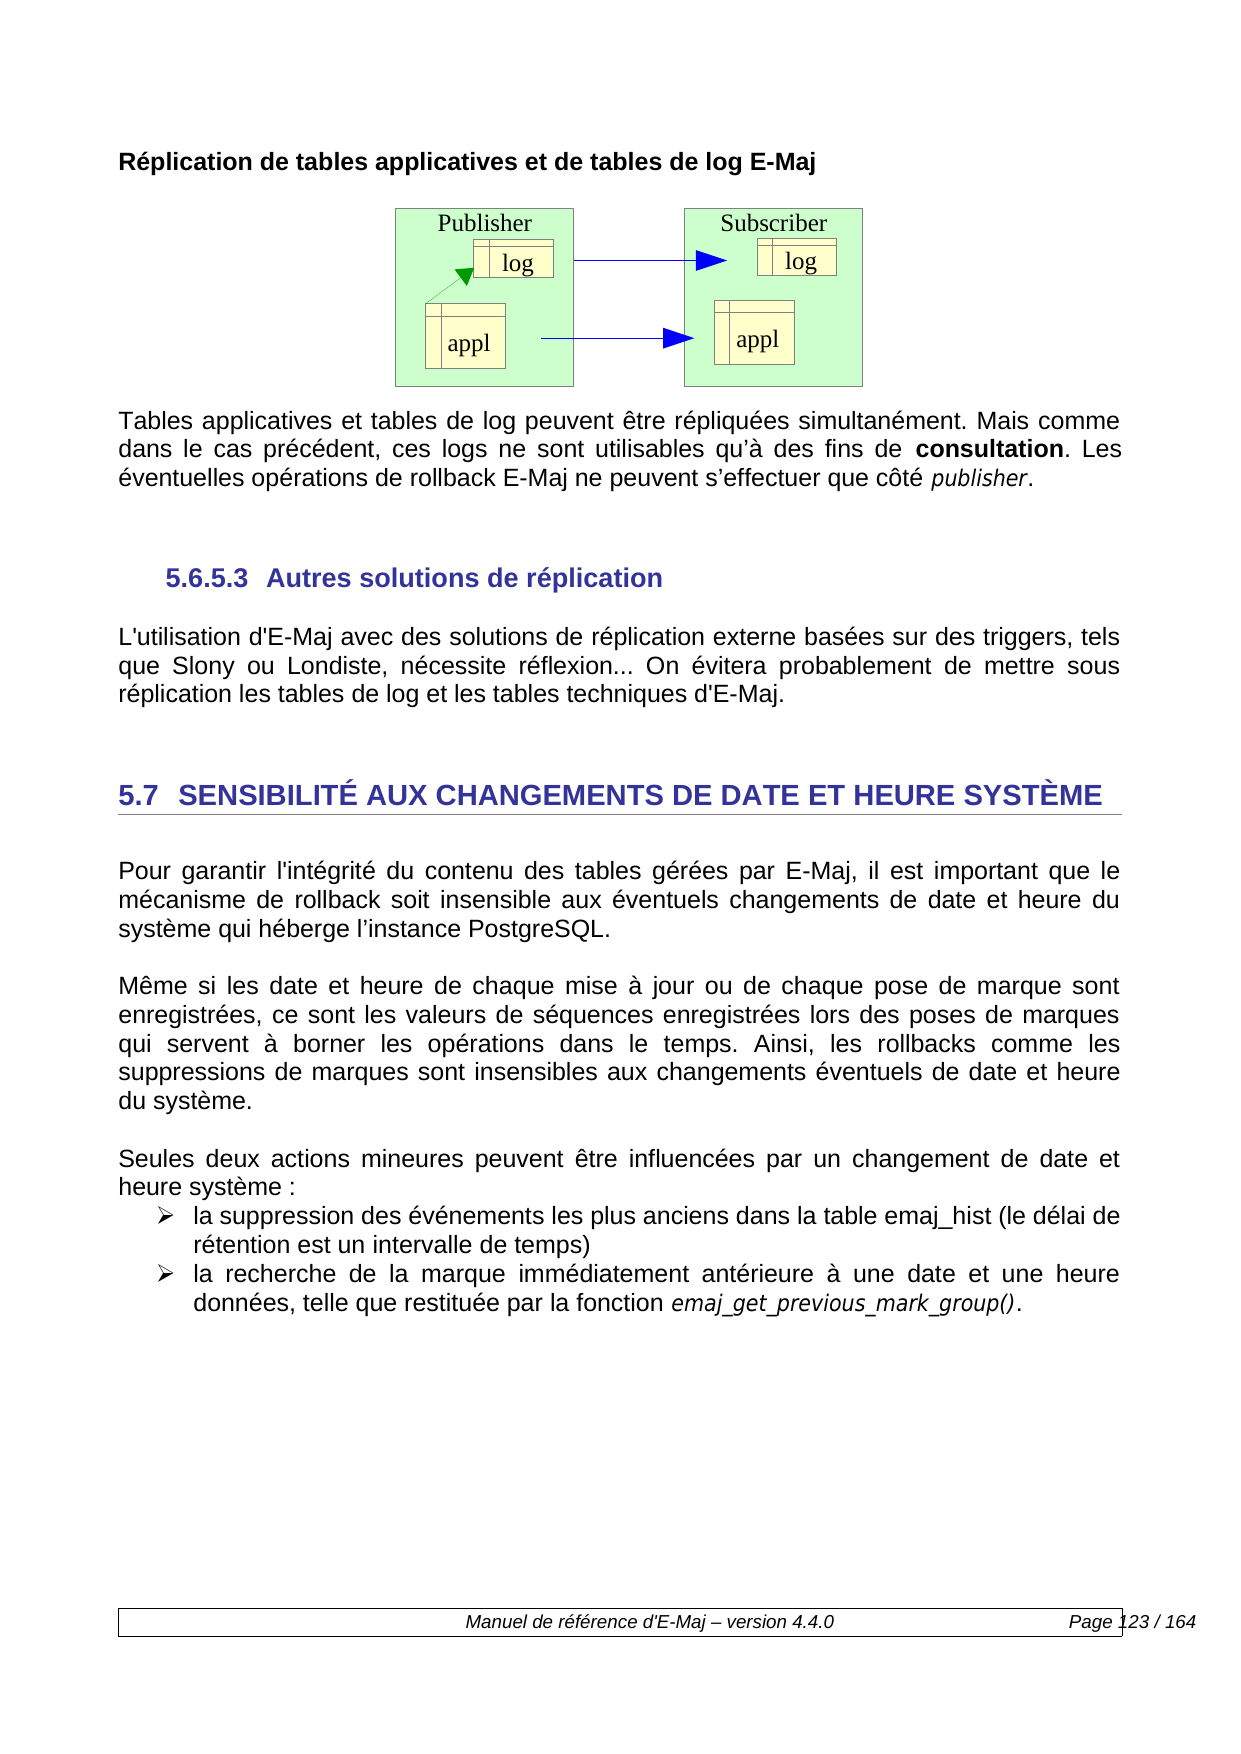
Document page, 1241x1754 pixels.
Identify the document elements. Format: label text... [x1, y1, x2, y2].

text Même si les date et heure de chaque mise à jour ou de chaque pose de marque sont enregistrées, ce sont les valeurs de séquences enregistrées lors des poses de marques qui servent à borner les opérations dans le temps. Ainsi, les rollbacks comme les suppressions de marques sont insensibles aux changements éventuels de date et heure du système. [118, 971, 1122, 1115]
list la suppression des événements les plus anciens dans la table emaj_hist (le délai de rétention est un intervalle de temps) [156, 1201, 1122, 1259]
text Seules deux actions mineures peuvent être influencées par un changement de date et heure système : [118, 1144, 1122, 1201]
subtitle Sensibilité aux changements de date et heure système [118, 778, 1122, 814]
text Pour garantir l'intégrité du contenu des tables gérées par E-Maj, il est important que le mécanisme de rollback soit insensible aux éventuels changements de date et heure du système qui héberge l’instance PostgreSQL. [118, 856, 1122, 942]
list la recherche de la marque immédiatement antérieure à une date et une heure données, telle que restituée par la fonction emaj_get_previous_mark_group(). [156, 1259, 1122, 1316]
text Réplication de tables applicatives et de tables de log E-Maj [118, 147, 1122, 176]
subtitle Autres solutions de réplication [165, 562, 1122, 593]
text L'utilisation d'E-Maj avec des solutions de réplication externe basées sur des triggers, tels que Slony ou Londiste, nécessite réflexion... On évitera probablement de mettre sous réplication les tables de log et les tables techniques d'E-Maj. [118, 622, 1122, 708]
text Tables applicatives et tables de log peuvent être répliquées simultanément. Mais comme dans le cas précédent, ces logs ne sont utilisables qu’à des fins de consultation. Les éventuelles opérations de rollback E-Maj ne peuvent s’effectuer que côté publisher. [118, 406, 1122, 492]
